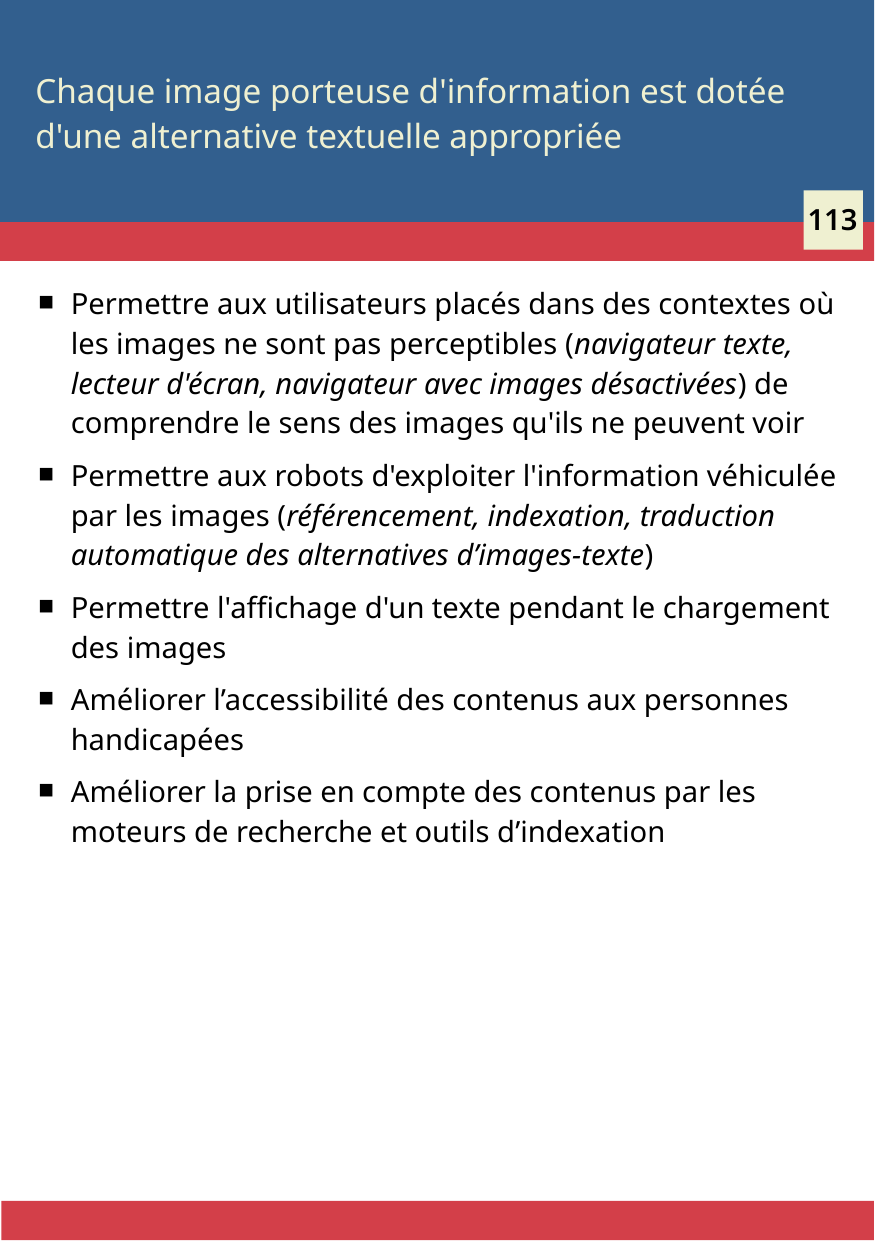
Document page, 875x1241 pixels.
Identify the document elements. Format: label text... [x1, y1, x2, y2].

title Chaque image porteuse d'information est dotée d'une alternative textuelle appropriée [35, 13, 839, 213]
text_box 113 [803, 188, 863, 249]
list Permettre aux utilisateurs placés dans des contextes où les images ne sont pas perceptibles (navigateur texte, lecteur d'écran, navigateur avec images désactivées) de comprendre le sens des images qu'ils ne peuvent voir Permettre aux robots d'exploiter l'information véhiculée par les images (référencement, indexation, traduction automatique des alternatives d’images-texte) Permettre l'affichage d'un texte pendant le chargement des images Améliorer l’accessibilité des contenus aux personnes handicapées Améliorer la prise en compte des contenus par les moteurs de recherche et outils d’indexation [23, 283, 839, 1111]
